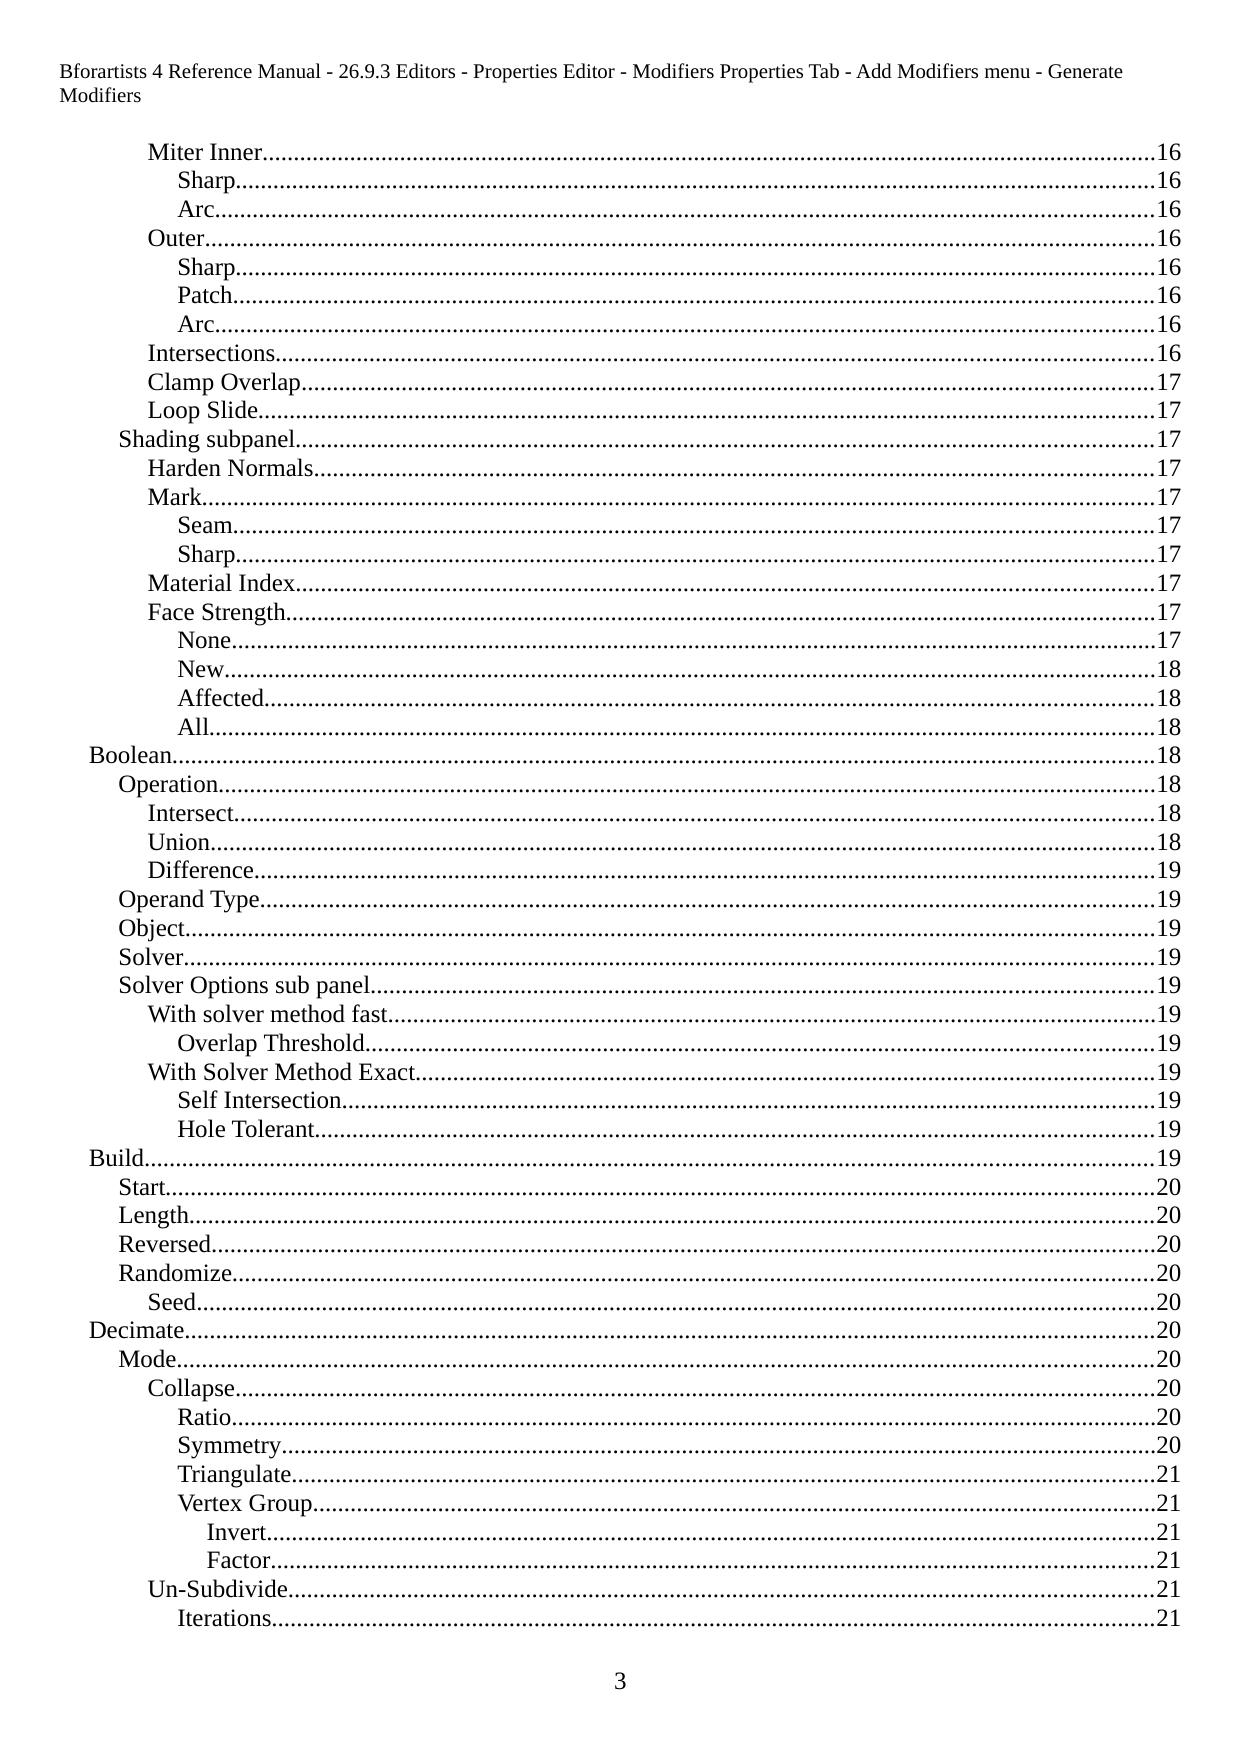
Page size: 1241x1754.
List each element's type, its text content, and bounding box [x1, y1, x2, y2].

text Union 18 [147, 827, 1181, 855]
text Miter Inner 16 [147, 137, 1181, 165]
text Material Index 17 [147, 568, 1181, 597]
text Seam 17 [177, 510, 1181, 539]
text Loop Slide 17 [147, 395, 1181, 424]
text Sharp 16 [177, 252, 1181, 280]
text Collapse 20 [147, 1373, 1181, 1402]
text Patch 16 [177, 280, 1181, 309]
text Symmetry 20 [177, 1430, 1181, 1459]
text Build 19 [88, 1143, 1181, 1172]
text Solver 19 [118, 942, 1181, 970]
text Mode 20 [118, 1344, 1181, 1373]
text Iterations 21 [177, 1603, 1181, 1632]
text Decimate 20 [88, 1315, 1181, 1344]
text Self Intersection 19 [177, 1085, 1181, 1114]
text Invert 21 [206, 1517, 1181, 1545]
text Difference 19 [147, 855, 1181, 884]
text Length 20 [118, 1200, 1181, 1229]
text Ratio 20 [177, 1402, 1181, 1430]
text Seed 20 [147, 1287, 1181, 1315]
text Harden Normals 17 [147, 453, 1181, 482]
text Clamp Overlap 17 [147, 367, 1181, 395]
text New 18 [177, 654, 1181, 683]
text Triangulate 21 [177, 1459, 1181, 1488]
text With Solver Method Exact 19 [147, 1057, 1181, 1085]
text Sharp 17 [177, 539, 1181, 568]
text Affected 18 [177, 683, 1181, 712]
text Solver Options sub panel 19 [118, 970, 1181, 999]
text Mark 17 [147, 482, 1181, 510]
text Factor 21 [206, 1545, 1181, 1574]
text Arc 16 [177, 309, 1181, 338]
text Intersect 18 [147, 798, 1181, 827]
text Shading subpanel 17 [118, 424, 1181, 453]
text Un-Subdivide 21 [147, 1574, 1181, 1603]
text Object 19 [118, 913, 1181, 942]
text Arc 16 [177, 194, 1181, 223]
text Sharp 16 [177, 165, 1181, 194]
text With solver method fast 19 [147, 999, 1181, 1028]
text Operand Type 19 [118, 884, 1181, 913]
text Boolean 18 [88, 740, 1181, 769]
text Intersections 16 [147, 338, 1181, 367]
text All 18 [177, 712, 1181, 740]
text Hole Tolerant 19 [177, 1114, 1181, 1143]
text Vertex Group 21 [177, 1488, 1181, 1517]
text Overlap Threshold 19 [177, 1028, 1181, 1057]
text Randomize 20 [118, 1258, 1181, 1287]
text None 17 [177, 625, 1181, 654]
text Face Strength 17 [147, 597, 1181, 625]
text Start 20 [118, 1172, 1181, 1200]
text Reversed 20 [118, 1229, 1181, 1258]
text Operation 18 [118, 769, 1181, 798]
text Outer 16 [147, 223, 1181, 252]
